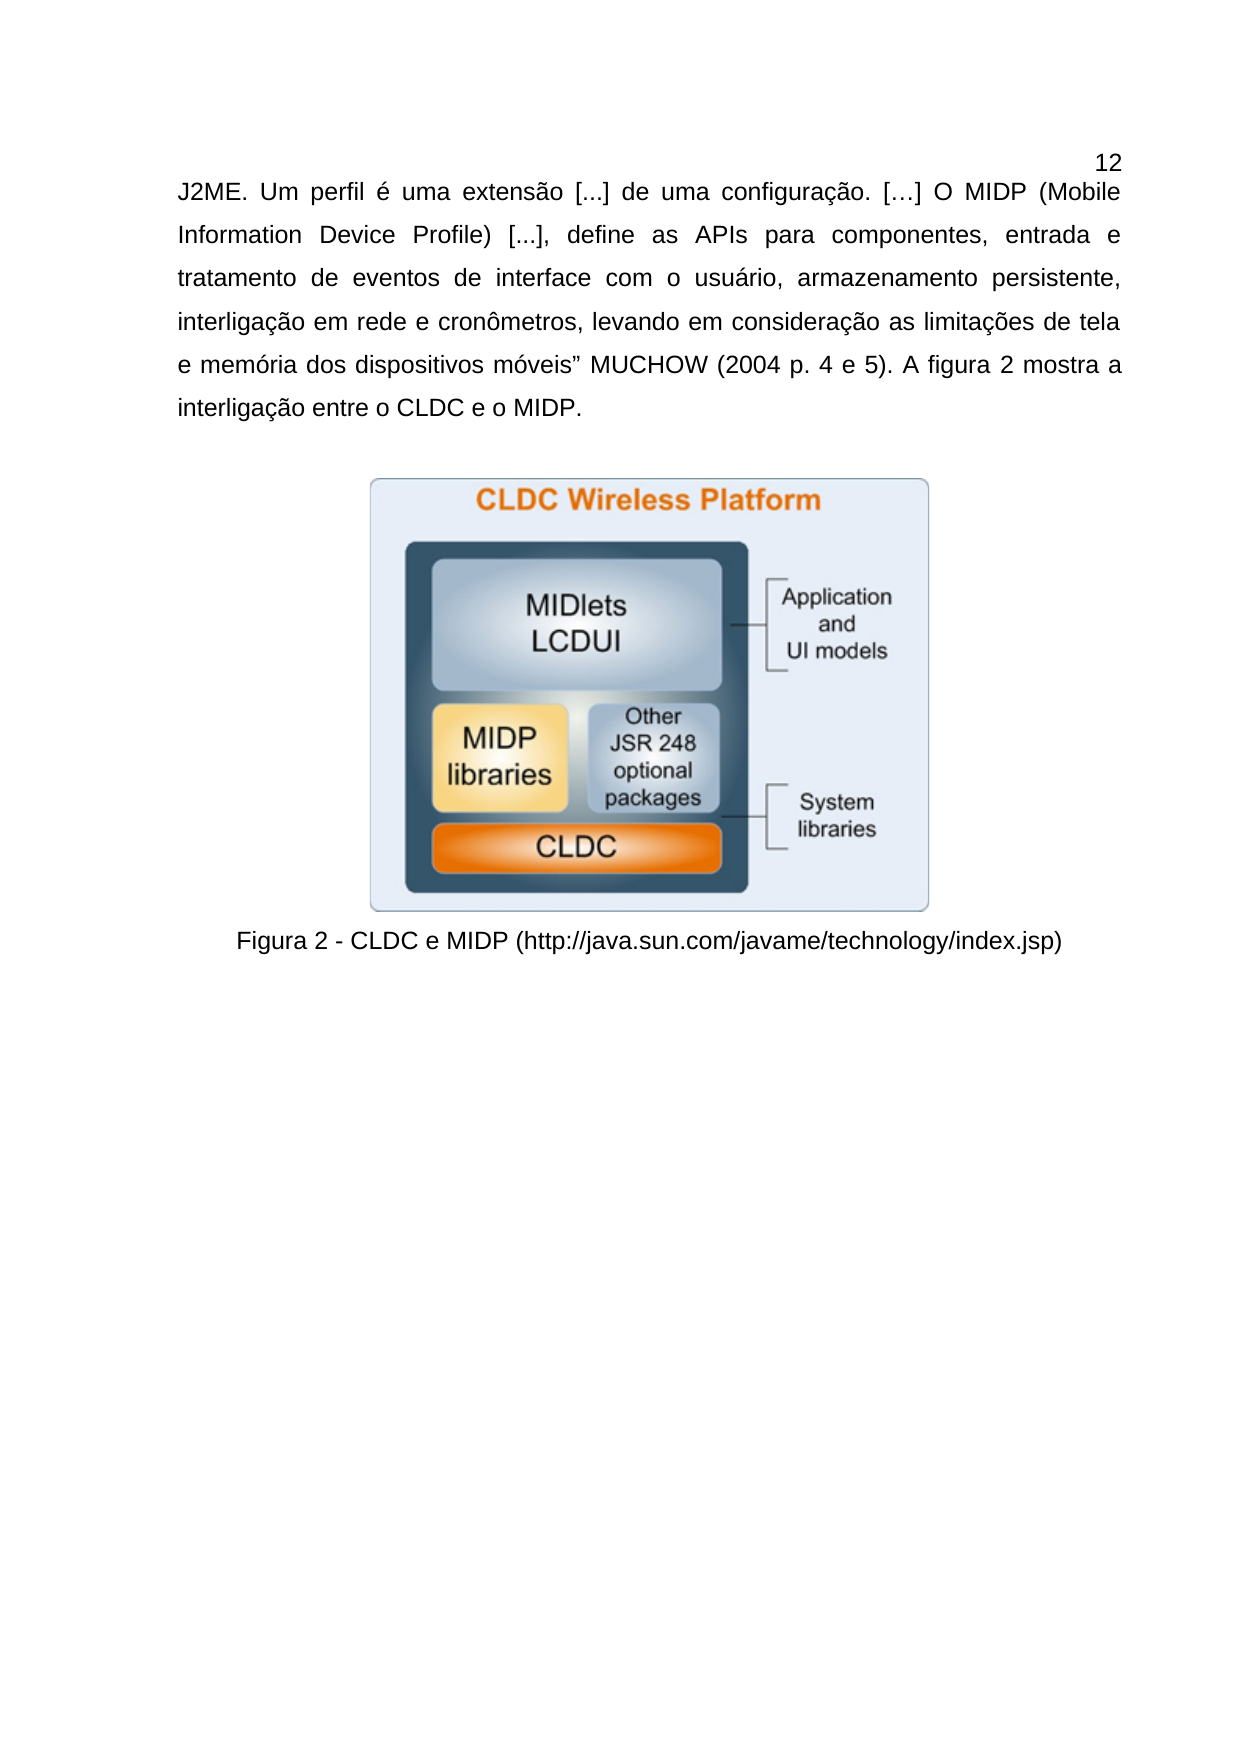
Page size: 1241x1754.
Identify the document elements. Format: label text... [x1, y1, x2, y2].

picture [369, 478, 930, 912]
text J2ME. Um perfil é uma extensão [...] de uma configuração. […] O MIDP (Mobile Information Device Profile) [...], define as APIs para componentes, entrada e tratamento de eventos de interface com o usuário, armazenamento persistente, interligação em rede e cronômetros, levando em consideração as limitações de tela e memória dos dispositivos móveis” MUCHOW (2004 p. 4 e 5). A figura 2 mostra a interligação entre o CLDC e o MIDP. [177, 177, 1122, 421]
text Figura 2 - CLDC e MIDP (http://java.sun.com/javame/technology/index.jsp) [177, 912, 1122, 955]
